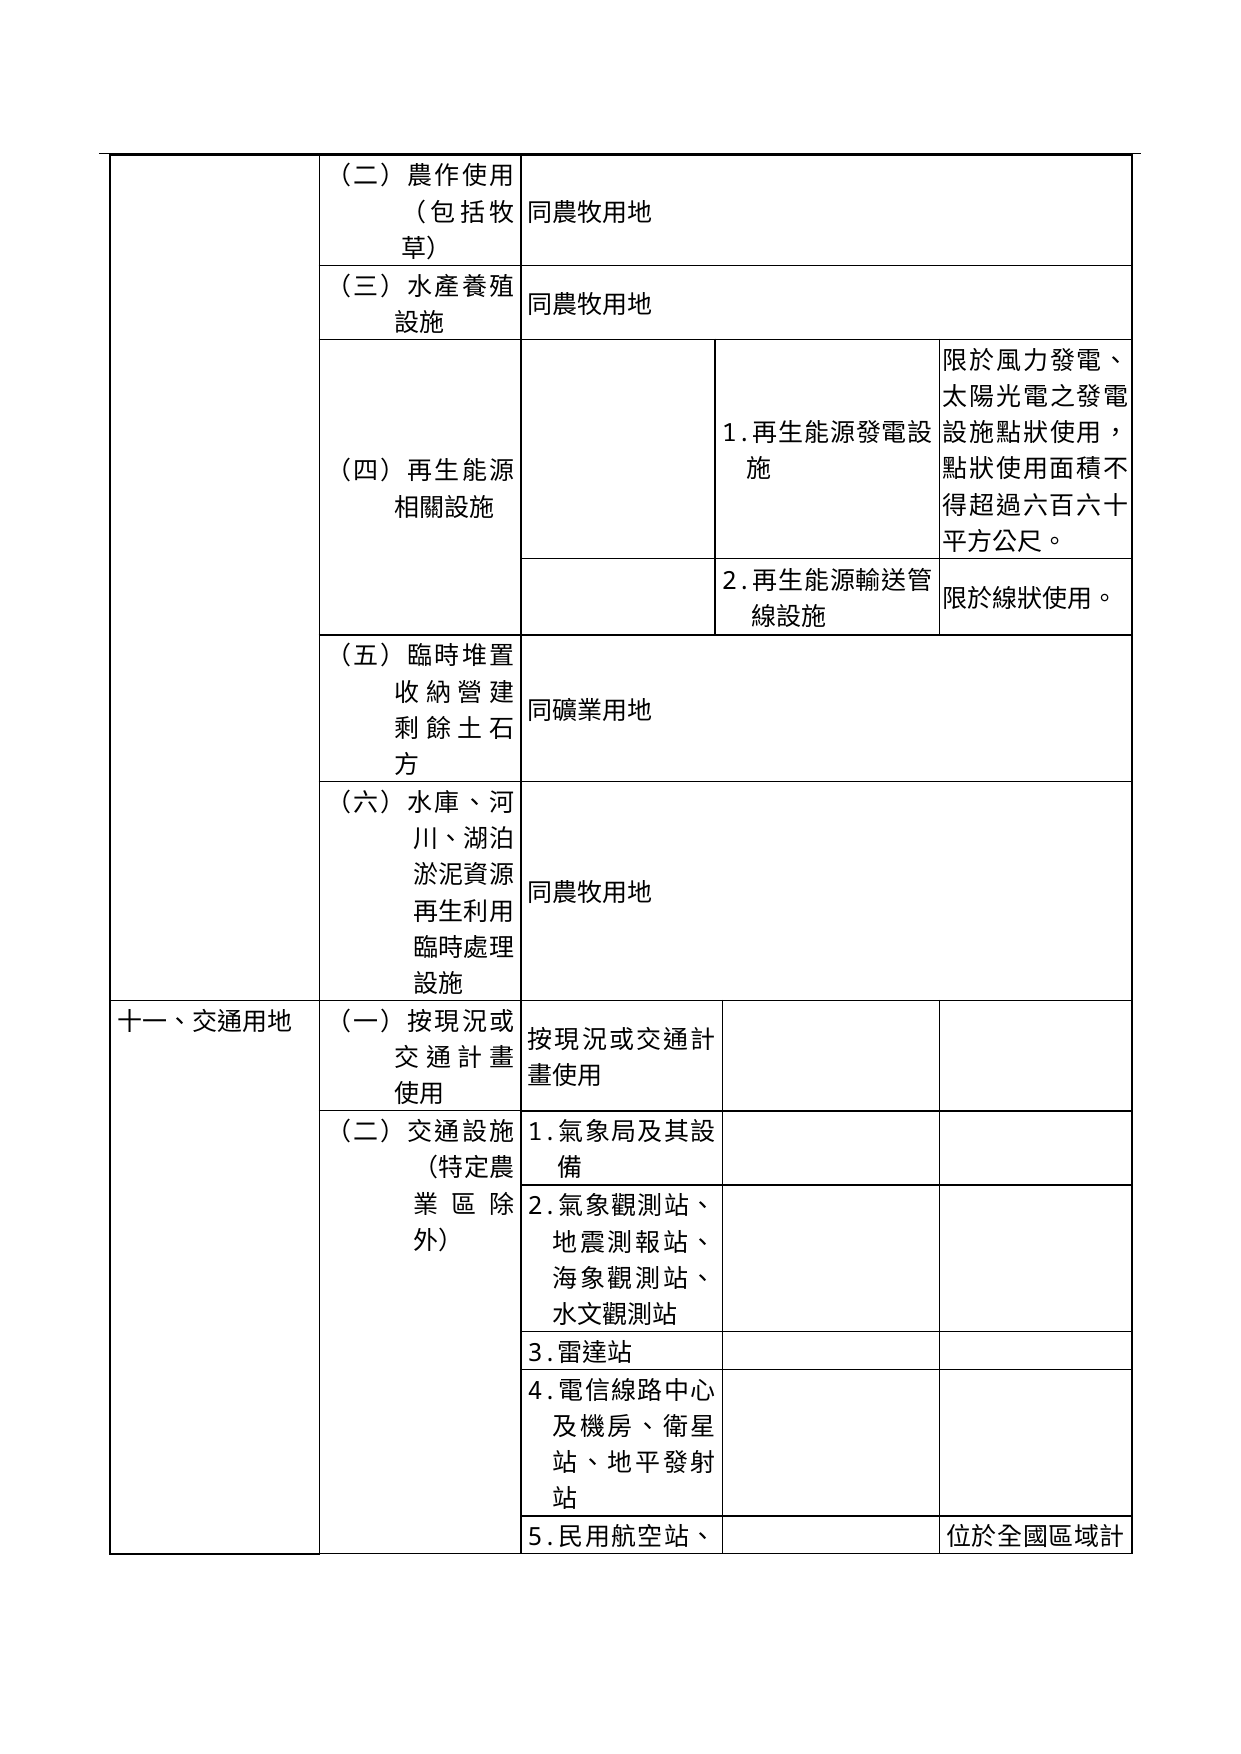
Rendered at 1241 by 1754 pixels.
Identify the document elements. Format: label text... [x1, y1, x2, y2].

table_cell 2.再生能源輸送管線設施 [716, 559, 939, 634]
table_cell 位於全國區域計 [940, 1517, 1131, 1553]
table_cell [1133, 154, 1141, 1554]
table_cell 同礦業用地 [522, 636, 1131, 781]
table_cell 十一、交通用地 [111, 1001, 319, 1553]
table_cell （一）按現況或交通計畫使用 [320, 1001, 520, 1110]
table_cell [940, 1370, 1131, 1515]
table_cell 1.氣象局及其設備 [522, 1112, 722, 1184]
table_cell [723, 1112, 939, 1184]
table_cell [940, 1112, 1131, 1184]
table_cell [940, 1001, 1131, 1110]
table_cell 按現況或交通計畫使用 [522, 1001, 722, 1110]
table_cell 4.電信線路中心及機房、衛星站、地平發射站 [522, 1370, 722, 1515]
table_cell 限於線狀使用。 [940, 559, 1131, 634]
table_cell [723, 1332, 939, 1368]
table_cell [723, 1186, 939, 1331]
table_cell （六）水庫、河川、湖泊淤泥資源再生利用臨時處理設施 [320, 782, 520, 1000]
table_cell 限於風力發電、太陽光電之發電設施點狀使用，點狀使用面積不得超過六百六十平方公尺。 [940, 340, 1131, 558]
table_cell [111, 156, 319, 1000]
table_cell （三）水產養殖設施 [320, 266, 520, 338]
table_cell 同農牧用地 [522, 156, 1131, 264]
table_cell [99, 154, 109, 1554]
table_cell [940, 1186, 1131, 1331]
table_cell 2.氣象觀測站、地震測報站、海象觀測站、水文觀測站 [522, 1186, 722, 1331]
table_cell 同農牧用地 [522, 782, 1131, 1000]
table_cell [723, 1517, 939, 1553]
table_cell [522, 559, 714, 634]
table_cell 5.民用航空站、 [522, 1517, 722, 1553]
table_cell （四）再生能源相關設施 [320, 340, 520, 634]
table_cell [940, 1332, 1131, 1368]
table_cell [522, 340, 714, 558]
table_cell [723, 1370, 939, 1515]
table_cell （二）交通設施（特定農業區除外） [320, 1111, 520, 1553]
table_cell [723, 1001, 939, 1110]
table_cell 同農牧用地 [522, 266, 1131, 338]
table_cell 3.雷達站 [522, 1332, 722, 1368]
table_cell 1.再生能源發電設施 [716, 340, 939, 558]
table_cell （二）農作使用（包括牧草） [320, 156, 520, 264]
table_cell （五）臨時堆置收納營建剩餘土石方 [320, 636, 520, 781]
